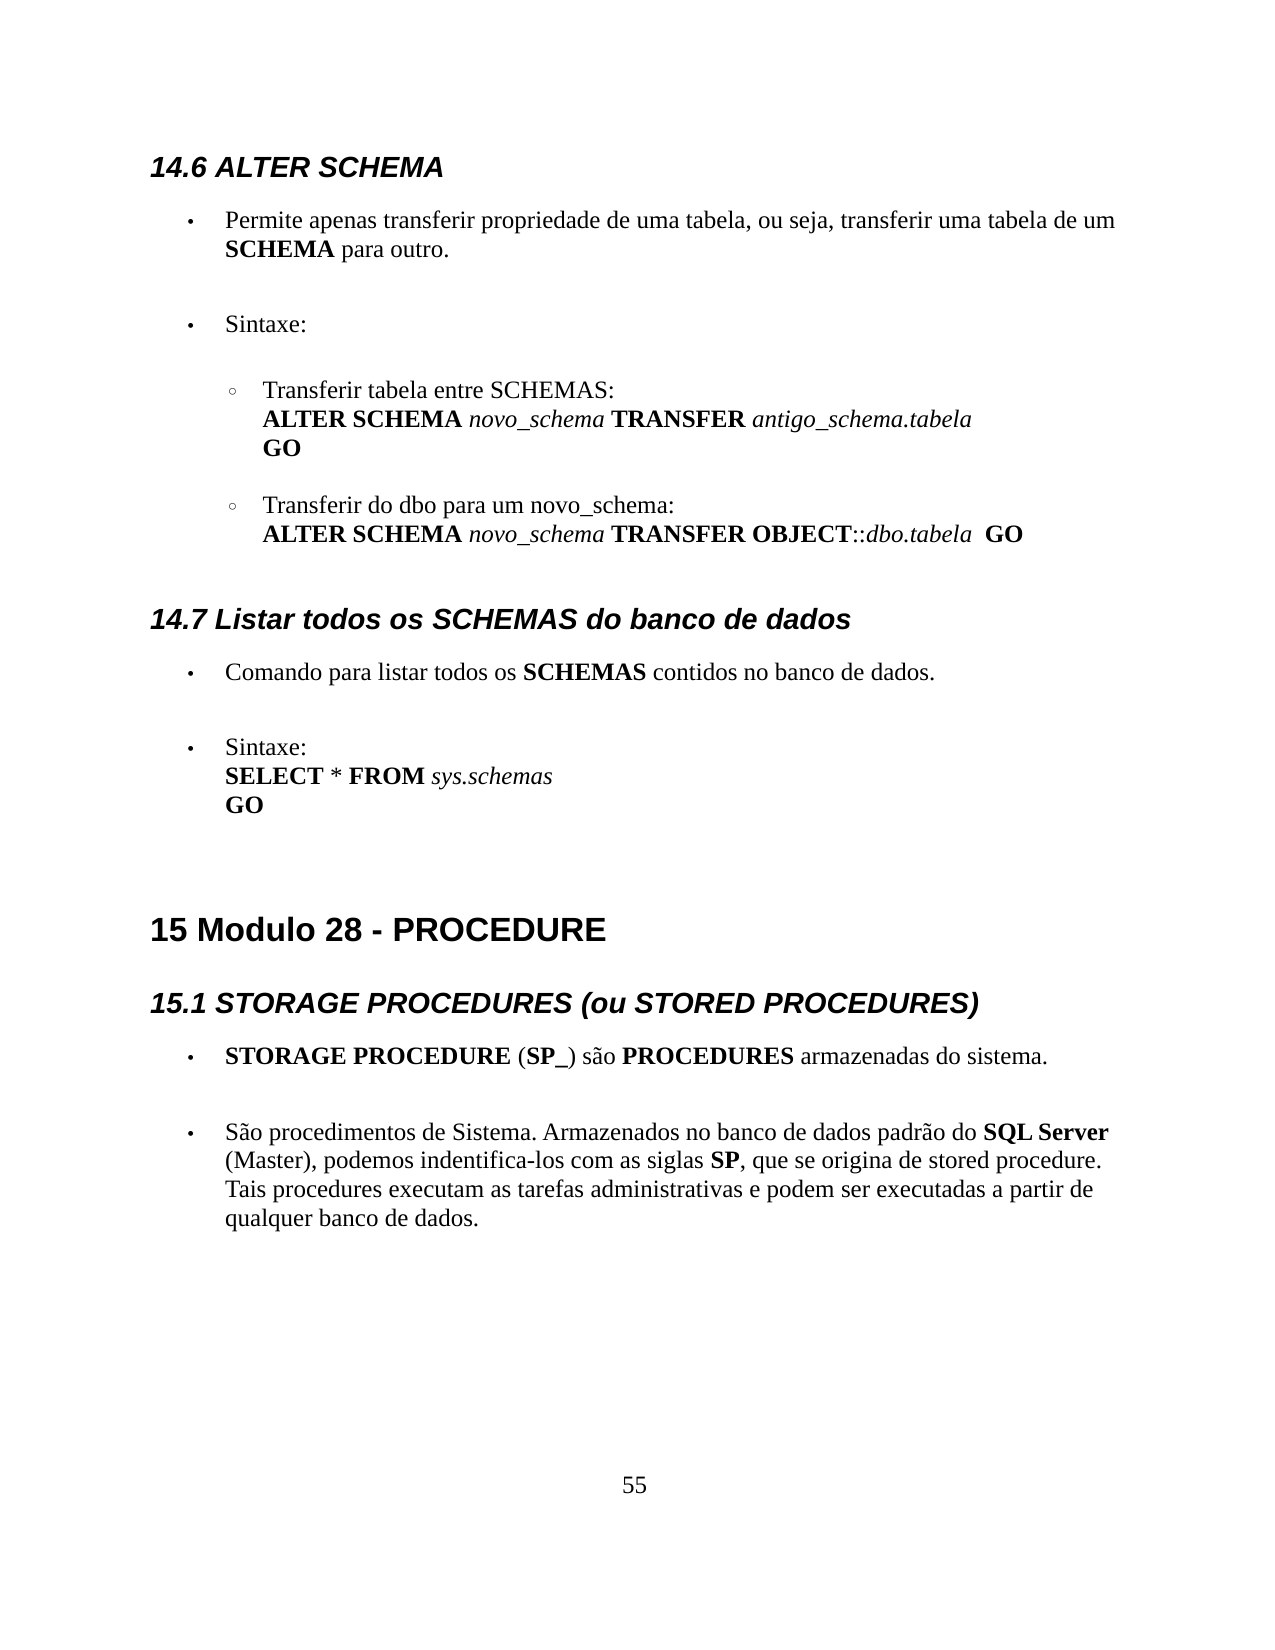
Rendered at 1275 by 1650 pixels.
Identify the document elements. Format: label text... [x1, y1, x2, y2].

list Permite apenas transferir propriedade de uma tabela, ou seja, transferir uma tabela de um SCHEMA para outro. [187, 205, 1125, 291]
list Comando para listar todos os SCHEMAS contidos no banco de dados. [187, 657, 1125, 714]
list Transferir tabela entre SCHEMAS: ALTER SCHEMA novo_schema TRANSFER antigo_schema.tabela GO [225, 376, 1125, 491]
list São procedimentos de Sistema. Armazenados no banco de dados padrão do SQL Server (Master), podemos indentifica-los com as siglas SP, que se origina de stored procedure. Tais procedures executam as tarefas administrativas e podem ser executadas a partir de qualquer banco de dados. [187, 1117, 1125, 1260]
subtitle 14.6 ALTER SCHEMA [150, 150, 1125, 183]
subtitle 14.7 Listar todos os SCHEMAS do banco de dados [150, 602, 1125, 635]
list STORAGE PROCEDURE (SP_) são PROCEDURES armazenadas do sistema. [187, 1041, 1125, 1099]
list Sintaxe: SELECT * FROM sys.schemas GO [187, 732, 1125, 847]
subtitle 15 Modulo 28 - PROCEDURE [150, 910, 1125, 949]
list Sintaxe: [187, 309, 1125, 367]
subtitle 15.1 STORAGE PROCEDURES (ou STORED PROCEDURES) [150, 986, 1125, 1020]
list Transferir do dbo para um novo_schema: ALTER SCHEMA novo_schema TRANSFER OBJECT::dbo.tabela GO [225, 491, 1125, 577]
